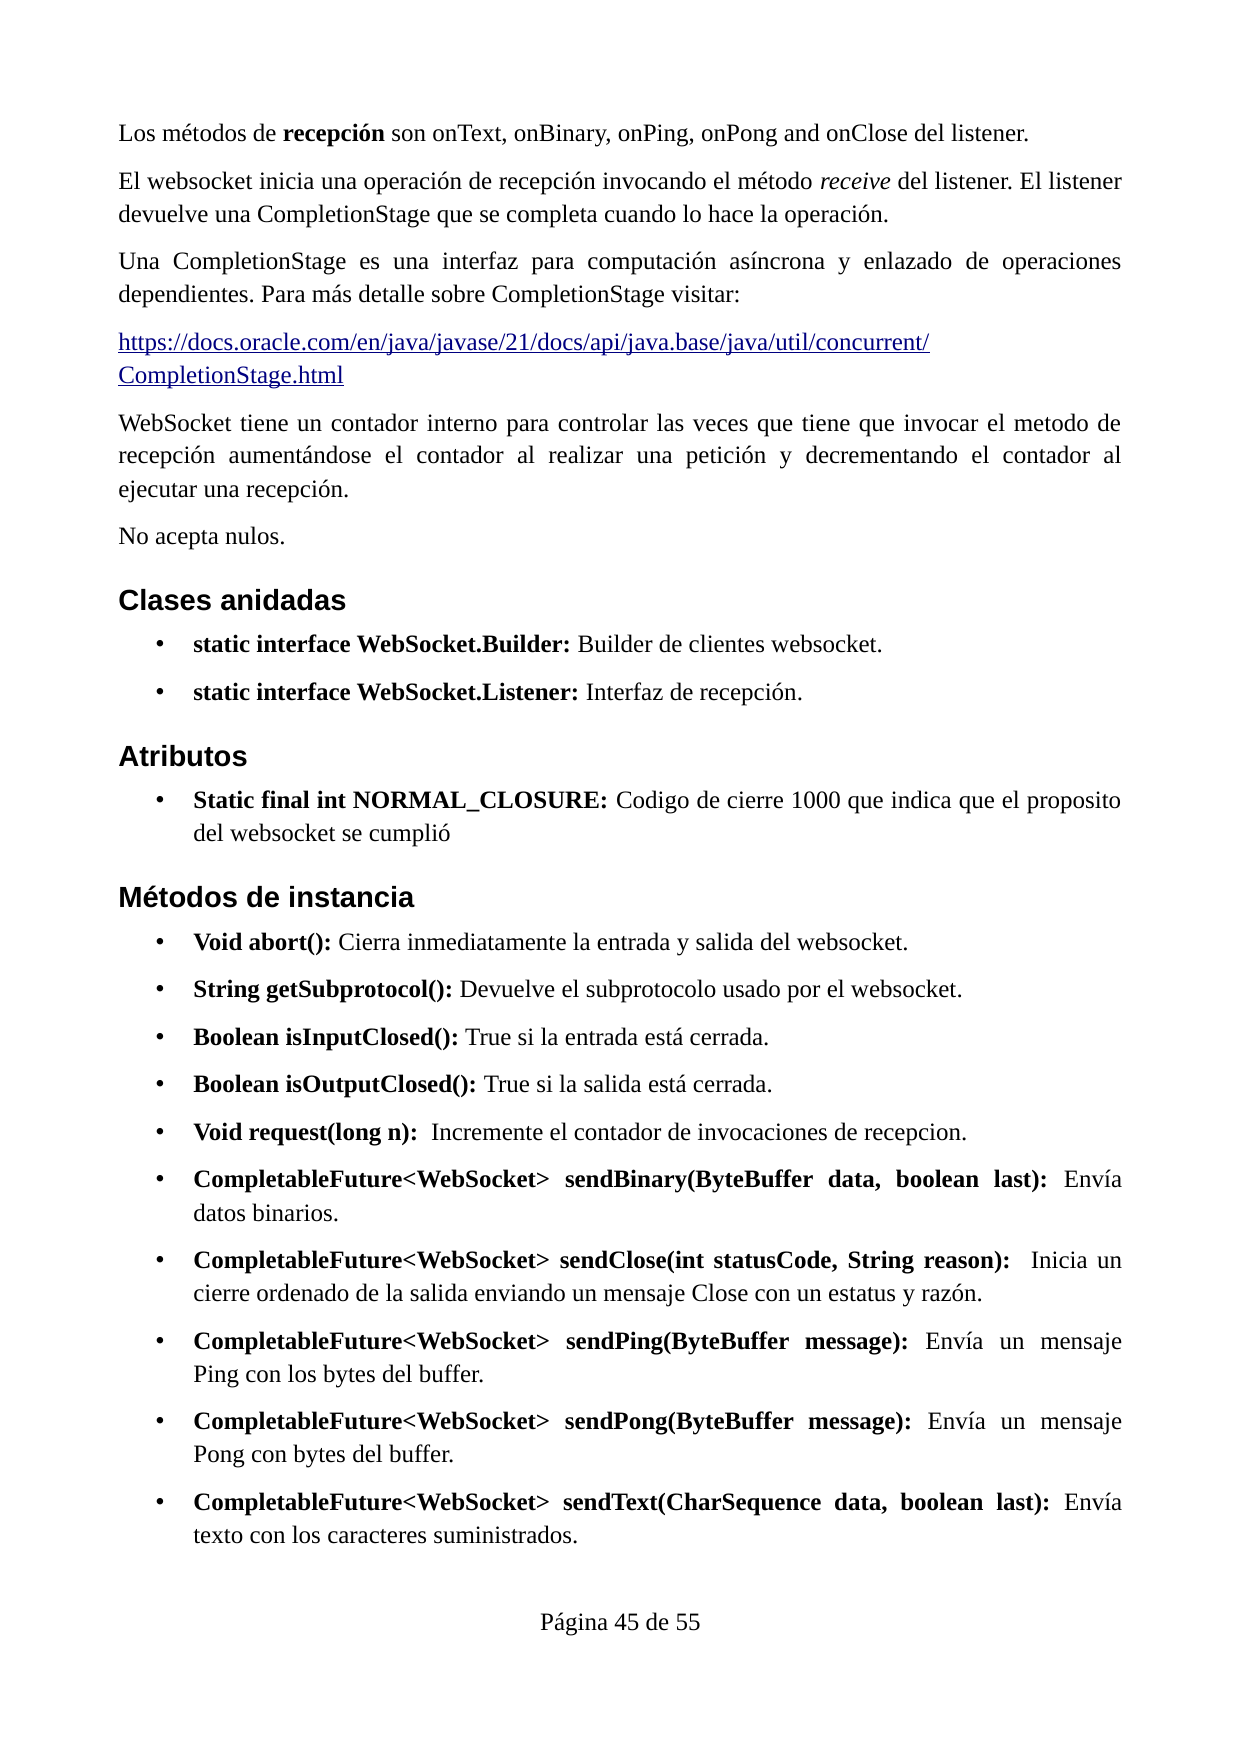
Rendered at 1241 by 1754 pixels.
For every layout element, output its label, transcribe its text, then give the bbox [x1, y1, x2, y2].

text No acepta nulos. [118, 521, 1122, 550]
subtitle Métodos de instancia [118, 881, 1122, 914]
list CompletableFuture<WebSocket> sendPing(ByteBuffer message): Envía un mensaje Ping con los bytes del buffer. [156, 1326, 1122, 1388]
list Static final int NORMAL_CLOSURE: Codigo de cierre 1000 que indica que el proposito del websocket se cumplió [156, 785, 1122, 847]
text El websocket inicia una operación de recepción invocando el método receive del listener. El listener devuelve una CompletionStage que se completa cuando lo hace la operación. [118, 166, 1122, 227]
subtitle Atributos [118, 739, 1122, 773]
list String getSubprotocol(): Devuelve el subprotocolo usado por el websocket. [156, 974, 1122, 1003]
text WebSocket tiene un contador interno para controlar las veces que tiene que invocar el metodo de recepción aumentándose el contador al realizar una petición y decrementando el contador al ejecutar una recepción. [118, 408, 1122, 502]
list Boolean isInputClosed(): True si la entrada está cerrada. [156, 1022, 1122, 1051]
list Void abort(): Cierra inmediatamente la entrada y salida del websocket. [156, 927, 1122, 955]
list CompletableFuture<WebSocket> sendPong(ByteBuffer message): Envía un mensaje Pong con bytes del buffer. [156, 1406, 1122, 1468]
list Void request(long n): Incremente el contador de invocaciones de recepcion. [156, 1117, 1122, 1146]
text Una CompletionStage es una interfaz para computación asíncrona y enlazado de operaciones dependientes. Para más detalle sobre CompletionStage visitar: [118, 246, 1122, 308]
list CompletableFuture<WebSocket> sendText(CharSequence data, boolean last): Envía texto con los caracteres suministrados. [156, 1487, 1122, 1549]
text https://docs.oracle.com/en/java/javase/21/docs/api/java.base/java/util/concurrent/CompletionStage.html [118, 327, 1122, 389]
list Boolean isOutputClosed(): True si la salida está cerrada. [156, 1069, 1122, 1098]
list CompletableFuture<WebSocket> sendBinary(ByteBuffer data, boolean last): Envía datos binarios. [156, 1164, 1122, 1226]
list static interface WebSocket.Builder: Builder de clientes websocket. [156, 629, 1122, 658]
list static interface WebSocket.Listener: Interfaz de recepción. [156, 677, 1122, 706]
list CompletableFuture<WebSocket> sendClose(int statusCode, String reason): Inicia un cierre ordenado de la salida enviando un mensaje Close con un estatus y razón. [156, 1245, 1122, 1307]
text Los métodos de recepción son onText, onBinary, onPing, onPong and onClose del listener. [118, 118, 1122, 147]
subtitle Clases anidadas [118, 583, 1122, 617]
